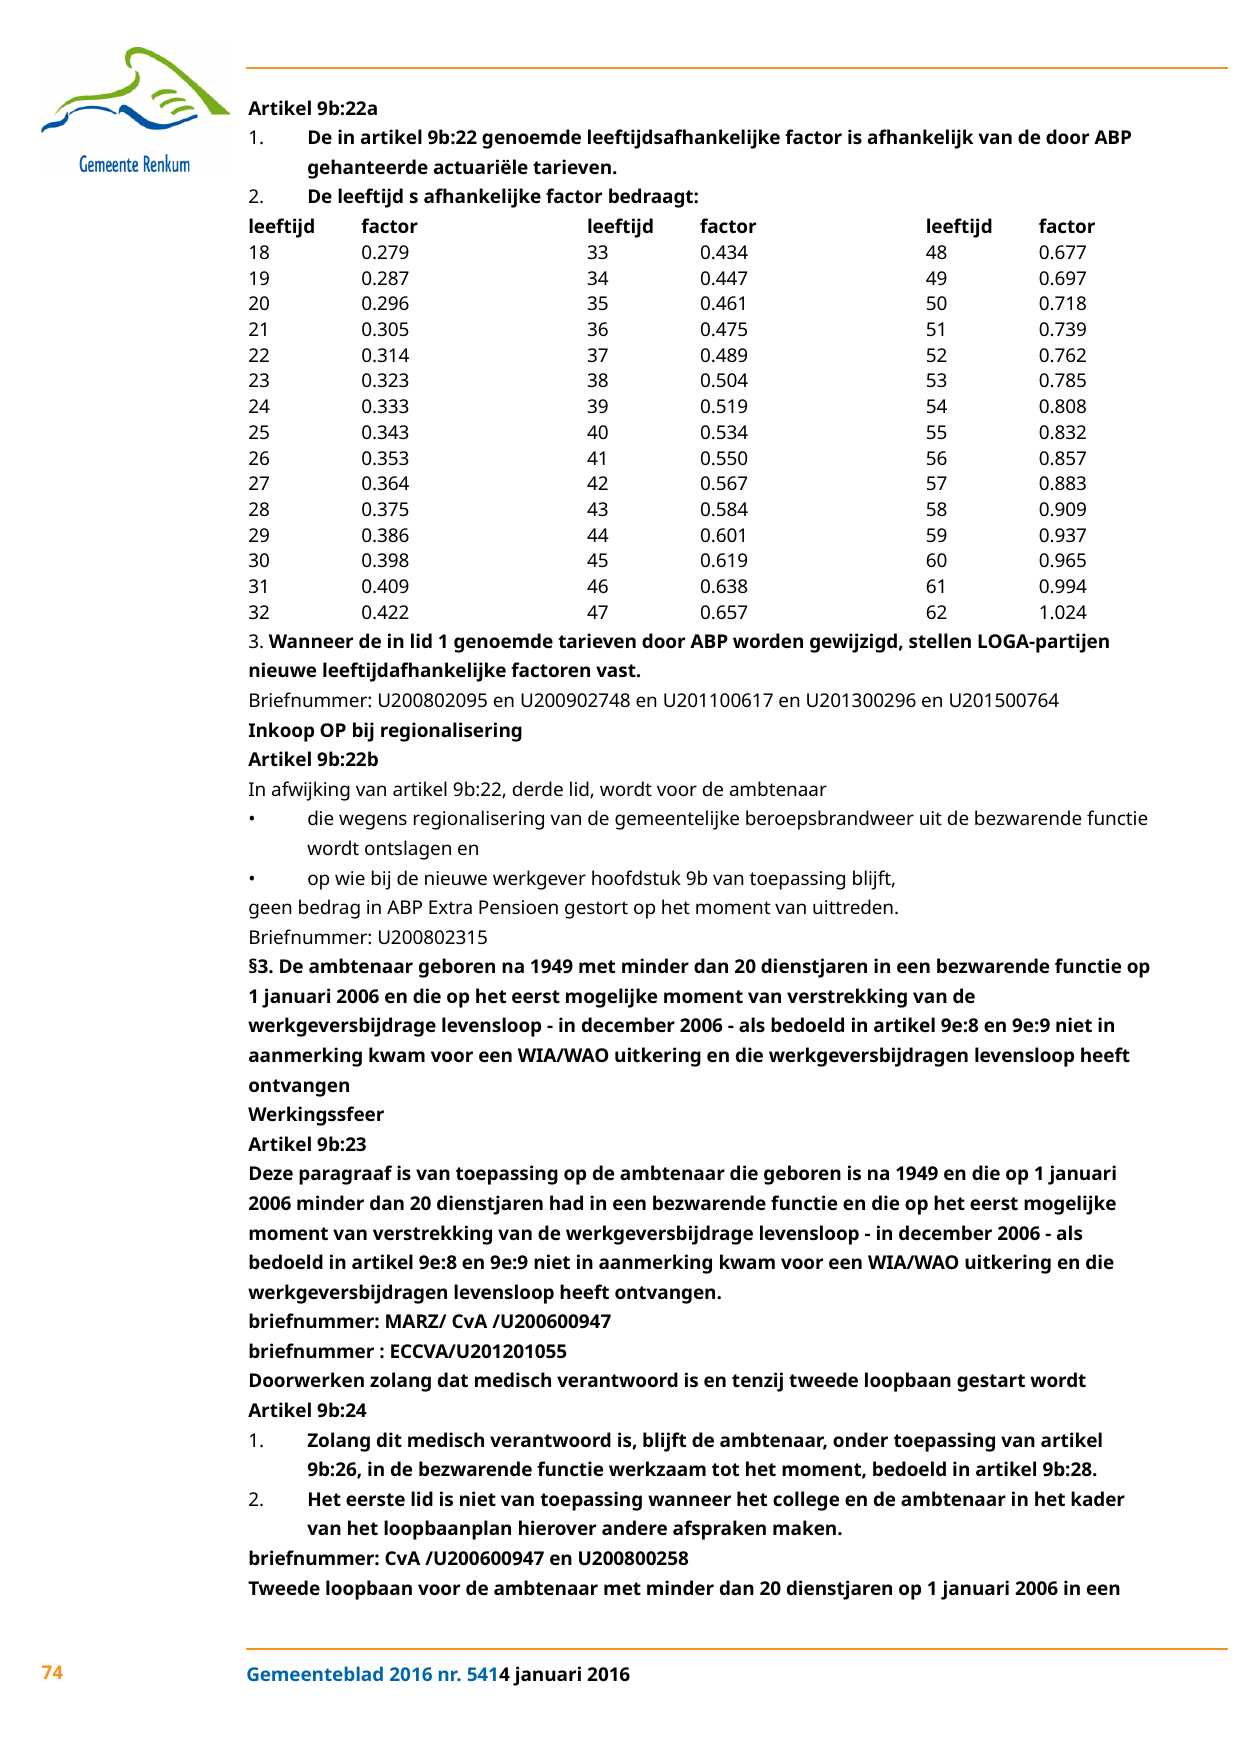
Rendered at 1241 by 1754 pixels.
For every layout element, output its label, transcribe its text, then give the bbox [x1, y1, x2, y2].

table_cell 55 [926, 419, 1038, 445]
table_cell 57 [926, 471, 1038, 496]
table_cell [474, 368, 587, 393]
list op wie bij de nieuwe werkgever hoofdstuk 9b van toepassing blijft, [248, 865, 1152, 891]
list Zolang dit medisch verantwoord is, blijft de ambtenaar, onder toepassing van artikel 9b:26, in de bezwarende functie werkzaam tot het moment, bedoeld in artikel 9b:28. [248, 1427, 1152, 1482]
table_cell [474, 496, 587, 522]
table_cell 21 [248, 316, 361, 342]
table_cell [813, 290, 926, 316]
table_cell 0.965 [1039, 548, 1152, 573]
table_cell 0.409 [361, 574, 474, 599]
table_cell 0.584 [700, 496, 813, 522]
table_cell 0.475 [700, 316, 813, 342]
table_cell 0.447 [700, 265, 813, 290]
table_cell 0.287 [361, 265, 474, 290]
table_cell [474, 574, 587, 599]
list die wegens regionalisering van de gemeentelijke beroepsbrandweer uit de bezwarende functie wordt ontslagen en [248, 806, 1152, 861]
table_cell 52 [926, 342, 1038, 368]
table_cell 47 [587, 599, 700, 625]
text §3. De ambtenaar geboren na 1949 met minder dan 20 dienstjaren in een bezwarende functie op 1 januari 2006 en die op het eerst mogelijke moment van verstrekking van de werkgeversbijdrage levensloop - in december 2006 - als bedoeld in artikel 9e:8 en 9e:9 niet in aanmerking kwam voor een WIA/WAO uitkering en die werkgeversbijdragen levensloop heeft ontvangen [248, 953, 1152, 1098]
table_cell 0.305 [361, 316, 474, 342]
table_cell 35 [587, 290, 700, 316]
table_cell [813, 599, 926, 625]
table_cell [474, 445, 587, 471]
table_cell 58 [926, 496, 1038, 522]
table_cell 38 [587, 368, 700, 393]
table_cell [813, 419, 926, 445]
table_header factor [361, 213, 474, 239]
table_cell 0.296 [361, 290, 474, 316]
table_cell 0.832 [1039, 419, 1152, 445]
table_cell [474, 239, 587, 265]
table_cell 40 [587, 419, 700, 445]
text Artikel 9b:23 [248, 1131, 1152, 1157]
table_header leeftijd [587, 213, 700, 239]
table_cell 0.909 [1039, 496, 1152, 522]
table_cell 46 [587, 574, 700, 599]
table_cell 0.386 [361, 522, 474, 548]
text briefnummer: MARZ/ CvA /U200600947 [248, 1308, 1152, 1334]
text briefnummer : ECCVA/U201201055 [248, 1338, 1152, 1364]
table_cell 0.550 [700, 445, 813, 471]
table_cell 0.937 [1039, 522, 1152, 548]
table_cell 36 [587, 316, 700, 342]
text Werkingssfeer [248, 1101, 1152, 1127]
table_cell [474, 522, 587, 548]
table_cell 0.353 [361, 445, 474, 471]
table_header leeftijd [248, 213, 361, 239]
table_cell 0.323 [361, 368, 474, 393]
table_cell [813, 574, 926, 599]
text geen bedrag in ABP Extra Pensioen gestort op het moment van uittreden. [248, 894, 1152, 920]
table_cell 28 [248, 496, 361, 522]
table_cell 22 [248, 342, 361, 368]
picture [41, 47, 231, 172]
table_cell 32 [248, 599, 361, 625]
table_header [474, 213, 587, 239]
table_cell 18 [248, 239, 361, 265]
table_cell 0.808 [1039, 393, 1152, 419]
table_cell [474, 419, 587, 445]
table_cell 0.601 [700, 522, 813, 548]
table_cell [474, 471, 587, 496]
table_cell 42 [587, 471, 700, 496]
table_cell [474, 342, 587, 368]
table_cell 39 [587, 393, 700, 419]
table_cell 54 [926, 393, 1038, 419]
table_cell 34 [587, 265, 700, 290]
text Artikel 9b:22b [248, 746, 1152, 772]
text Tweede loopbaan voor de ambtenaar met minder dan 20 dienstjaren op 1 januari 2006 in een [248, 1575, 1152, 1601]
table_cell [813, 548, 926, 573]
text Artikel 9b:24 [248, 1397, 1152, 1423]
table_cell 0.567 [700, 471, 813, 496]
table_cell 0.994 [1039, 574, 1152, 599]
table_cell 0.739 [1039, 316, 1152, 342]
table_cell 56 [926, 445, 1038, 471]
list Het eerste lid is niet van toepassing wanneer het college en de ambtenaar in het kader van het loopbaanplan hierover andere afspraken maken. [248, 1486, 1152, 1541]
table_cell 50 [926, 290, 1038, 316]
table_cell 0.883 [1039, 471, 1152, 496]
table_header factor [1039, 213, 1152, 239]
table_cell 43 [587, 496, 700, 522]
table_cell 0.279 [361, 239, 474, 265]
text Inkoop OP bij regionalisering [248, 717, 1152, 743]
table_header [813, 213, 926, 239]
table_cell 59 [926, 522, 1038, 548]
text Doorwerken zolang dat medisch verantwoord is en tenzij tweede loopbaan gestart wordt [248, 1368, 1152, 1393]
text Deze paragraaf is van toepassing op de ambtenaar die geboren is na 1949 en die op 1 januari 2006 minder dan 20 dienstjaren had in een bezwarende functie en die op het eerst mogelijke moment van verstrekking van de werkgeversbijdrage levensloop - in december 2006 - als bedoeld in artikel 9e:8 en 9e:9 niet in aanmerking kwam voor een WIA/WAO uitkering en die werkgeversbijdragen levensloop heeft ontvangen. [248, 1161, 1152, 1305]
table_cell 30 [248, 548, 361, 573]
table_cell 0.534 [700, 419, 813, 445]
table_cell [813, 471, 926, 496]
text briefnummer: CvA /U200600947 en U200800258 [248, 1545, 1152, 1571]
table_cell 37 [587, 342, 700, 368]
table_cell 0.718 [1039, 290, 1152, 316]
table_cell [474, 316, 587, 342]
table_cell 26 [248, 445, 361, 471]
table_cell 23 [248, 368, 361, 393]
table_cell 62 [926, 599, 1038, 625]
table_cell 33 [587, 239, 700, 265]
table_cell 0.489 [700, 342, 813, 368]
table_cell 53 [926, 368, 1038, 393]
table_cell 0.857 [1039, 445, 1152, 471]
table_header leeftijd [926, 213, 1038, 239]
table_cell 0.461 [700, 290, 813, 316]
table_cell 29 [248, 522, 361, 548]
table_cell [813, 265, 926, 290]
table_cell [474, 290, 587, 316]
table_cell 19 [248, 265, 361, 290]
table_cell 0.398 [361, 548, 474, 573]
table_cell [813, 368, 926, 393]
table_cell 49 [926, 265, 1038, 290]
text Artikel 9b:22a [248, 95, 1152, 121]
text 3. Wanneer de in lid 1 genoemde tarieven door ABP worden gewijzigd, stellen LOGA-partijen nieuwe leeftijdafhankelijke factoren vast. [248, 628, 1152, 683]
table_cell 60 [926, 548, 1038, 573]
table_cell [474, 548, 587, 573]
list De leeftijd s afhankelijke factor bedraagt: [248, 183, 1152, 209]
text In afwijking van artikel 9b:22, derde lid, wordt voor de ambtenaar [248, 776, 1152, 802]
text Briefnummer: U200802095 en U200902748 en U201100617 en U201300296 en U201500764 [248, 687, 1152, 713]
table_cell 0.619 [700, 548, 813, 573]
table_cell 0.657 [700, 599, 813, 625]
table_cell 0.375 [361, 496, 474, 522]
table_cell 24 [248, 393, 361, 419]
table_cell [813, 445, 926, 471]
table_cell 20 [248, 290, 361, 316]
table_header factor [700, 213, 813, 239]
table_cell 45 [587, 548, 700, 573]
table_cell 25 [248, 419, 361, 445]
table_cell 0.697 [1039, 265, 1152, 290]
table_cell 61 [926, 574, 1038, 599]
table_cell 1.024 [1039, 599, 1152, 625]
table_cell 0.314 [361, 342, 474, 368]
table_cell [813, 522, 926, 548]
table_cell [813, 239, 926, 265]
table_cell [474, 393, 587, 419]
table_cell 0.504 [700, 368, 813, 393]
table_cell 31 [248, 574, 361, 599]
table_cell 48 [926, 239, 1038, 265]
table_cell 44 [587, 522, 700, 548]
table_cell 51 [926, 316, 1038, 342]
table_cell 41 [587, 445, 700, 471]
table_cell 0.519 [700, 393, 813, 419]
table_cell 0.677 [1039, 239, 1152, 265]
table_cell 27 [248, 471, 361, 496]
table_cell 0.434 [700, 239, 813, 265]
table_cell 0.638 [700, 574, 813, 599]
text Briefnummer: U200802315 [248, 924, 1152, 950]
table_cell [474, 599, 587, 625]
table_cell [474, 265, 587, 290]
table_cell [813, 393, 926, 419]
table_cell 0.333 [361, 393, 474, 419]
table_cell 0.762 [1039, 342, 1152, 368]
table_cell 0.343 [361, 419, 474, 445]
list De in artikel 9b:22 genoemde leeftijdsafhankelijke factor is afhankelijk van de door ABP gehanteerde actuariële tarieven. [248, 124, 1152, 180]
table_cell 0.364 [361, 471, 474, 496]
table_cell [813, 316, 926, 342]
table_cell [813, 496, 926, 522]
table_cell [813, 342, 926, 368]
table_cell 0.785 [1039, 368, 1152, 393]
table_cell 0.422 [361, 599, 474, 625]
